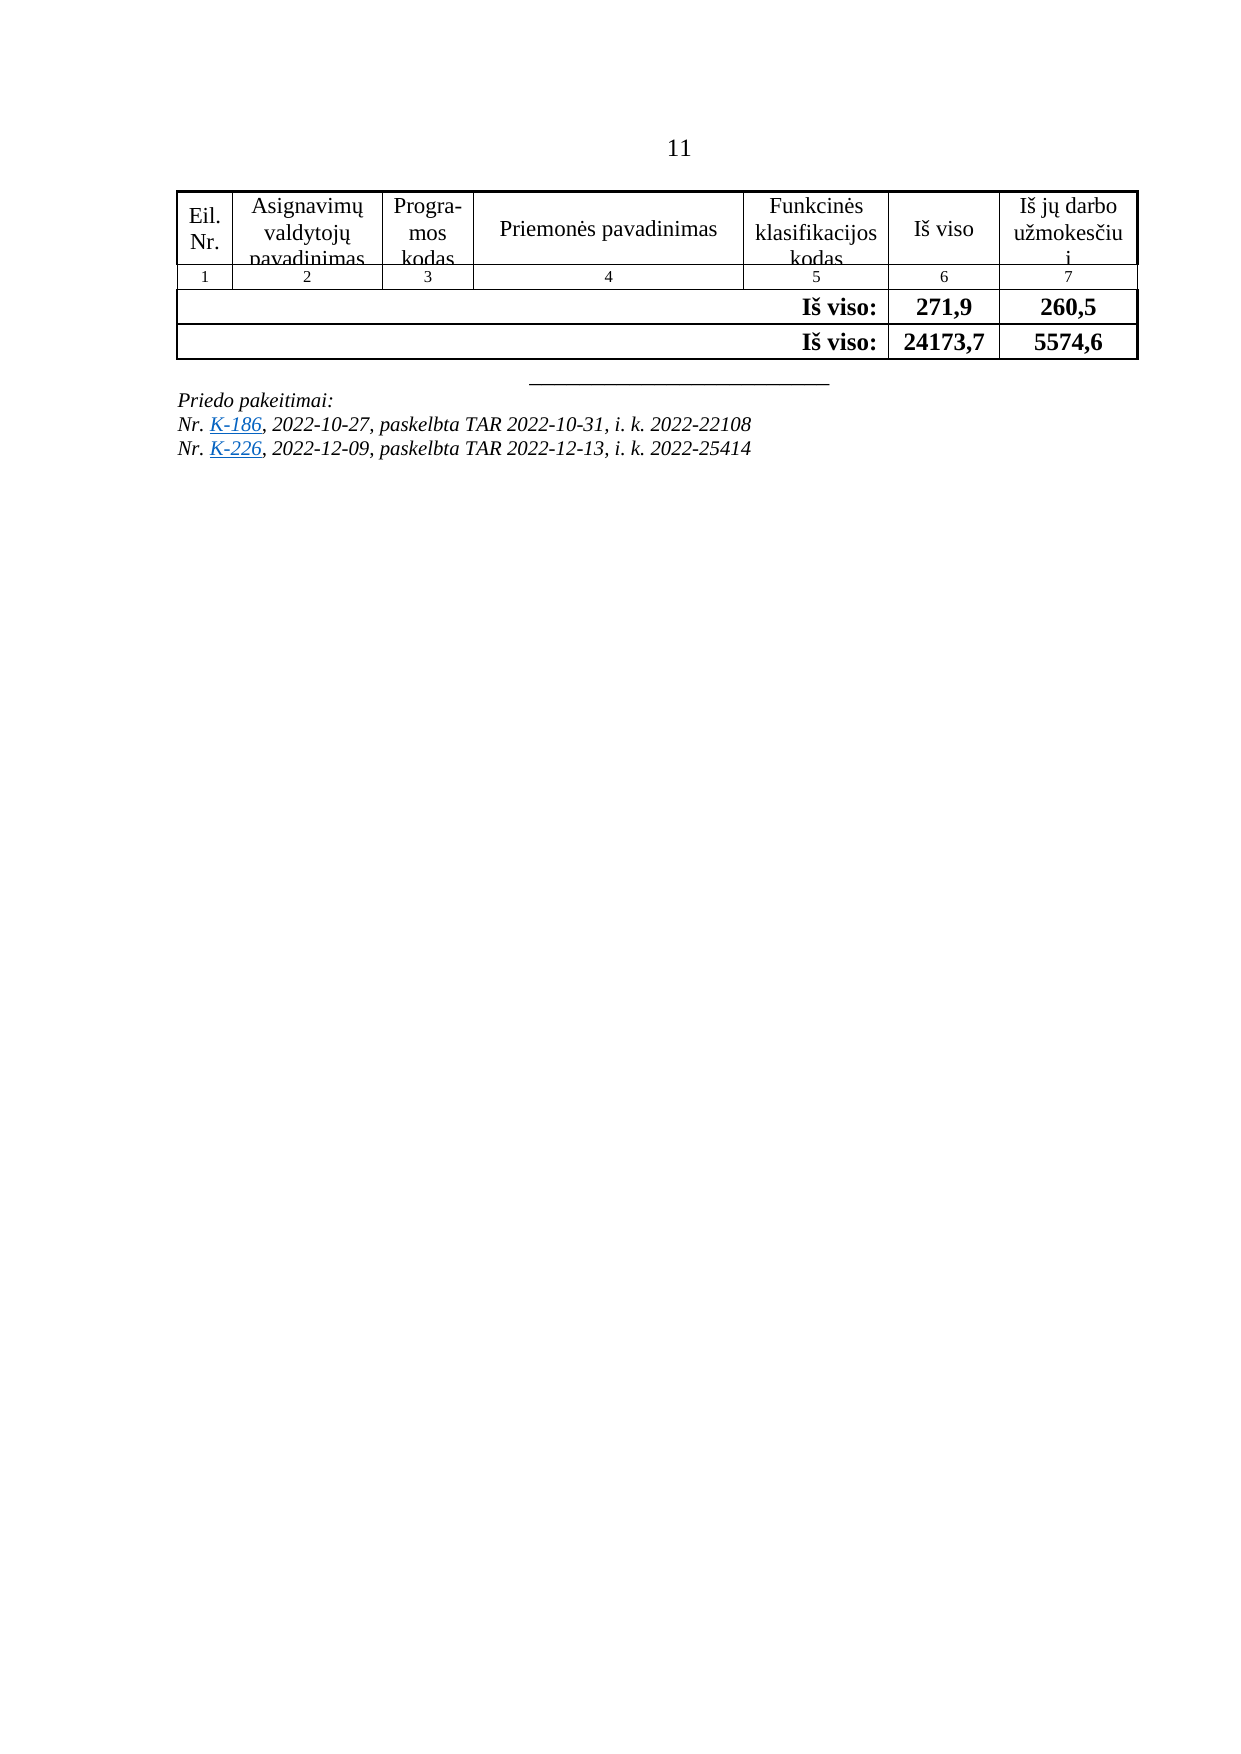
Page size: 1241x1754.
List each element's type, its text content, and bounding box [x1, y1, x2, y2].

table_cell 7 [1000, 265, 1137, 289]
table_header Funkcinės klasifikacijos kodas [744, 193, 888, 263]
table_header Asignavimų valdytojų pavadinimas [233, 193, 382, 263]
table_cell [1139, 323, 1161, 357]
table_cell 4 [474, 265, 743, 289]
table_header Progra-mos kodas [383, 193, 473, 263]
table_header Priemonės pavadinimas [474, 193, 743, 263]
table_cell 2 [233, 265, 382, 289]
text ________________________ [177, 359, 1181, 388]
table_cell 5 [744, 265, 888, 289]
text Nr. K-186, 2022-10-27, paskelbta TAR 2022-10-31, i. k. 2022-22108 [177, 412, 1181, 436]
table_cell 3 [383, 265, 473, 289]
table_cell Iš viso: [178, 325, 888, 357]
table_header Iš jų darbo užmokesčiui [1000, 193, 1136, 263]
table_cell 5574,6 [1000, 325, 1136, 357]
table_cell Iš viso: [178, 290, 888, 323]
table_header Iš viso [889, 193, 999, 263]
table_cell 271,9 [889, 290, 999, 323]
table_cell [1139, 289, 1161, 323]
table_cell 24173,7 [889, 325, 999, 357]
text Priedo pakeitimai: [177, 388, 1181, 412]
table_cell 1 [178, 265, 232, 289]
table_cell [1138, 264, 1161, 289]
text Nr. K-226, 2022-12-09, paskelbta TAR 2022-12-13, i. k. 2022-25414 [177, 436, 1181, 460]
table_cell 6 [889, 265, 999, 289]
table_header [1139, 190, 1161, 235]
table_cell [1139, 235, 1161, 263]
table_cell 260,5 [1000, 290, 1136, 323]
table_header Eil. Nr. [178, 193, 232, 263]
